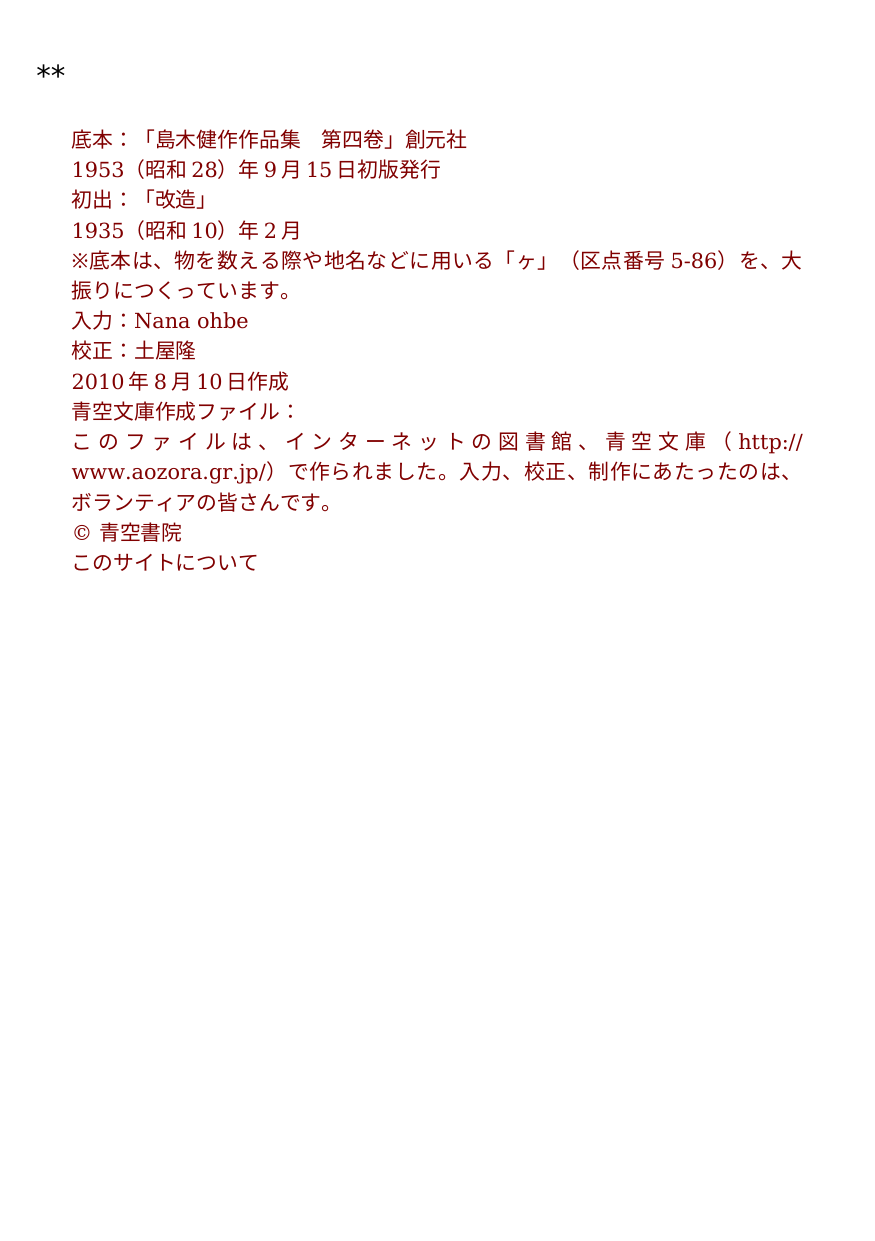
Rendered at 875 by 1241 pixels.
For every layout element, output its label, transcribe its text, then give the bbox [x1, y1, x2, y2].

text 底本：「島木健作作品集 第四卷」創元社 [71, 123, 803, 153]
text 入力：Nana ohbe [71, 304, 803, 335]
text ※底本は、物を数える際や地名などに用いる「ヶ」（区点番号5-86）を、大振りにつくっています。 [71, 244, 803, 304]
text このサイトについて [71, 546, 803, 576]
text 校正：土屋隆 [71, 335, 803, 365]
text このファイルは、インターネットの図書館、青空文庫（http://www.aozora.gr.jp/）で作られました。入力、校正、制作にあたったのは、ボランティアの皆さんです。 [71, 425, 803, 516]
text © 青空書院 [71, 516, 803, 546]
subtitle ** [36, 60, 838, 94]
text 1953（昭和28）年9月15日初版発行 [71, 153, 803, 184]
text 1935（昭和10）年2月 [71, 214, 803, 244]
text 初出：「改造」 [71, 184, 803, 214]
text 2010年8月10日作成 [71, 365, 803, 395]
text 青空文庫作成ファイル： [71, 395, 803, 425]
